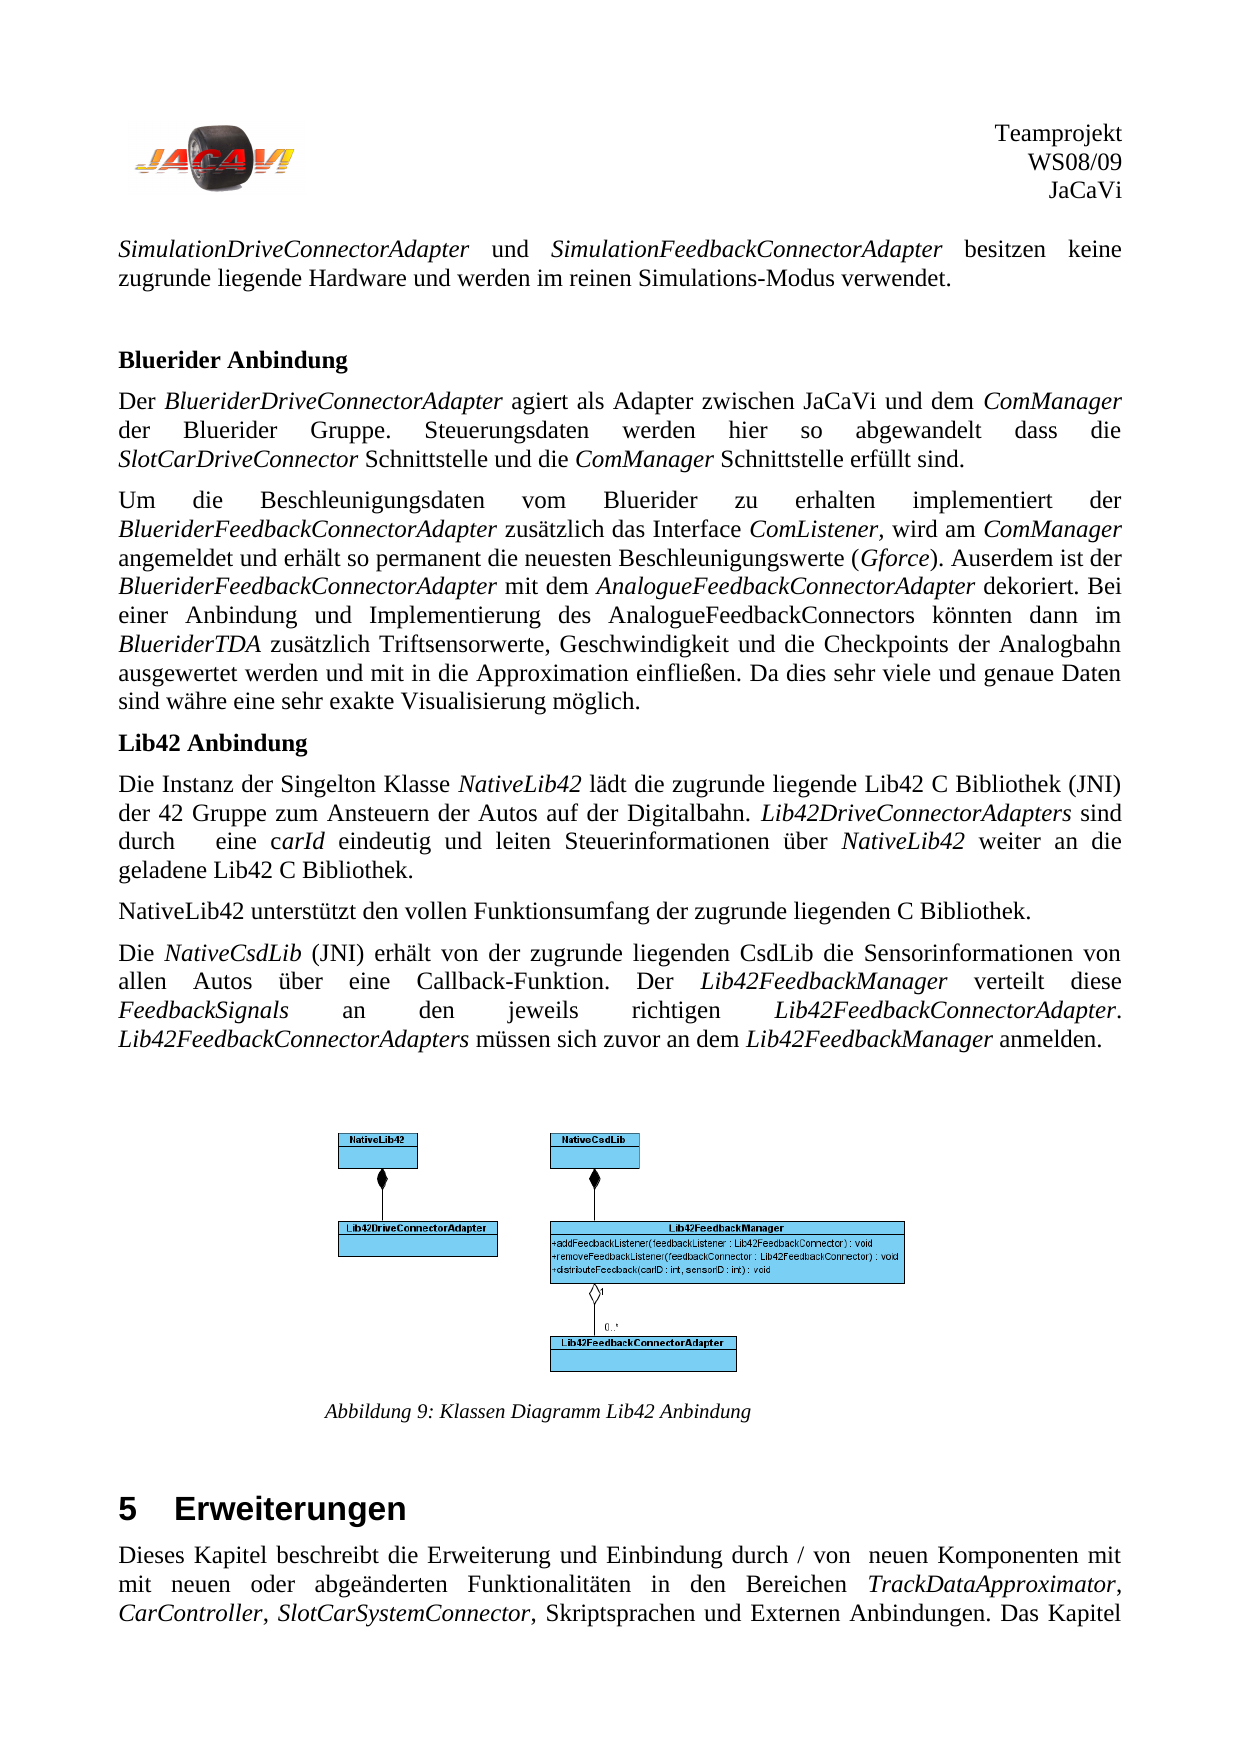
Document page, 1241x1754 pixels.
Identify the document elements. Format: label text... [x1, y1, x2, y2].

picture [324, 1118, 916, 1399]
text Die Instanz der Singelton Klasse NativeLib42 lädt die zugrunde liegende Lib42 C Bibliothek (JNI) der 42 Gruppe zum Ansteuern der Autos auf der Digitalbahn. Lib42DriveConnectorAdapters sind durch eine carId eindeutig und leiten Steuerinformationen über NativeLib42 weiter an die geladene Lib42 C Bibliothek. [118, 769, 1122, 884]
text Die NativeCsdLib (JNI) erhält von der zugrunde liegenden CsdLib die Sensorinformationen von allen Autos über eine Callback-Funktion. Der Lib42FeedbackManager verteilt diese FeedbackSignals an den jeweils richtigen Lib42FeedbackConnectorAdapter. Lib42FeedbackConnectorAdapters müssen sich zuvor an dem Lib42FeedbackManager anmelden. [118, 938, 1122, 1053]
text Bluerider Anbindung [118, 345, 1122, 374]
text Abbildung 9: Klassen Diagramm Lib42 Anbindung [325, 1399, 915, 1423]
subtitle Erweiterungen [118, 1489, 1122, 1528]
text Lib42 Anbindung [118, 728, 1122, 756]
text Dieses Kapitel beschreibt die Erweiterung und Einbindung durch / von neuen Komponenten mit mit neuen oder abgeänderten Funktionalitäten in den Bereichen TrackDataApproximator, CarController, SlotCarSystemConnector, Skriptsprachen und Externen Anbindungen. Das Kapitel [118, 1540, 1122, 1627]
text Der BlueriderDriveConnectorAdapter agiert als Adapter zwischen JaCaVi und dem ComManager der Bluerider Gruppe. Steuerungsdaten werden hier so abgewandelt dass die SlotCarDriveConnector Schnittstelle und die ComManager Schnittstelle erfüllt sind. [118, 386, 1122, 473]
text NativeLib42 unterstützt den vollen Funktionsumfang der zugrunde liegenden C Bibliothek. [118, 896, 1122, 925]
text Um die Beschleunigungsdaten vom Bluerider zu erhalten implementiert der BlueriderFeedbackConnectorAdapter zusätzlich das Interface ComListener, wird am ComManager angemeldet und erhält so permanent die neuesten Beschleunigungswerte (Gforce). Auserdem ist der BlueriderFeedbackConnectorAdapter mit dem AnalogueFeedbackConnectorAdapter dekoriert. Bei einer Anbindung und Implementierung des AnalogueFeedbackConnectors könnten dann im BlueriderTDA zusätzlich Triftsensorwerte, Geschwindigkeit und die Checkpoints der Analogbahn ausgewertet werden und mit in die Approximation einfließen. Da dies sehr viele und genaue Daten sind währe eine sehr exakte Visualisierung möglich. [118, 485, 1122, 715]
text SimulationDriveConnectorAdapter und SimulationFeedbackConnectorAdapter besitzen keine zugrunde liegende Hardware und werden im reinen Simulations-Modus verwendet. [118, 234, 1122, 291]
picture [128, 120, 307, 195]
